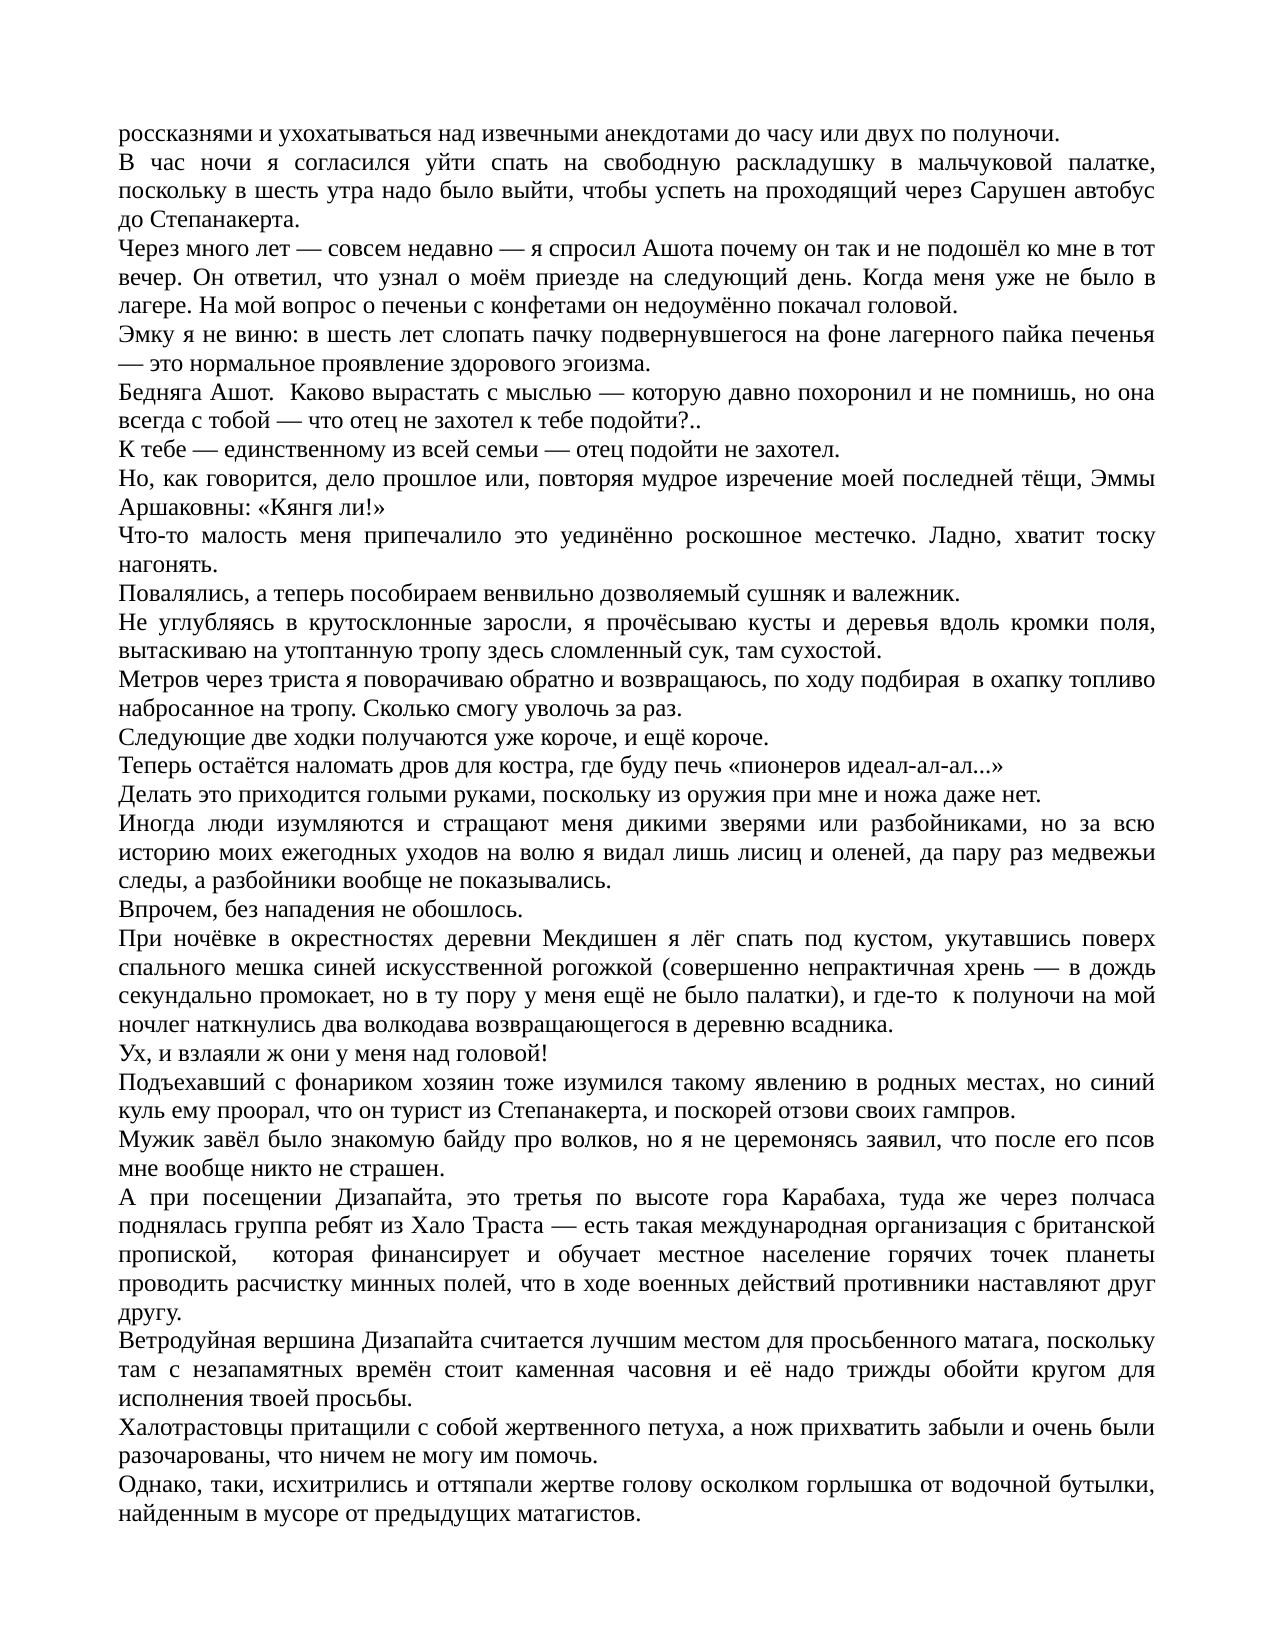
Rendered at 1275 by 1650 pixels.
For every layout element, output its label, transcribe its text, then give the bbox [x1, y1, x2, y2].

text В час ночи я согласился уйти спать на свободную раскладушку в мальчуковой палатке, поскольку в шесть утра надо было выйти, чтобы успеть на проходящий через Сарушен автобус до Степанакерта. [118, 147, 1157, 233]
text К тебе — единственному из всей семьи — отец подойти не захотел. [118, 434, 1157, 463]
text Эмку я не виню: в шесть лет слопать пачку подвернувшегося на фоне лагерного пайка печенья — это нормальное проявление здорового эгоизма. [118, 319, 1157, 377]
text Следующие две ходки получаются уже короче, и ещё короче. [118, 722, 1157, 751]
text Теперь остаётся наломать дров для костра, где буду печь «пионеров идеал-ал-ал...» [118, 751, 1157, 779]
text Ух, и взлаяли ж они у меня над головой! [118, 1038, 1157, 1067]
text Делать это приходится голыми руками, поскольку из оружия при мне и ножа даже нет. [118, 779, 1157, 808]
text Через много лет — совсем недавно — я спросил Ашота почему он так и не подошёл ко мне в тот вечер. Он ответил, что узнал о моём приезде на следующий день. Когда меня уже не было в лагере. На мой вопрос о печеньи с конфетами он недоумённо покачал головой. [118, 233, 1157, 319]
text Подъехавший с фонариком хозяин тоже изумился такому явлению в родных местах, но синий куль ему проорал, что он турист из Степанакерта, и поскорей отзови своих гампров. [118, 1067, 1157, 1124]
text Не углубляясь в крутосклонные заросли, я прочёсываю кусты и деревья вдоль кромки поля, вытаскиваю на утоптанную тропу здесь сломленный сук, там сухостой. [118, 607, 1157, 664]
text Ветродуйная вершина Дизапайта считается лучшим местом для просьбенного матага, поскольку там с незапамятных времён стоит каменная часовня и её надо трижды обойти кругом для исполнения твоей просьбы. [118, 1326, 1157, 1412]
text Метров через триста я поворачиваю обратно и возвращаюсь, по ходу подбирая в охапку топливо набросанное на тропу. Сколько смогу уволочь за раз. [118, 664, 1157, 722]
text При ночёвке в окрестностях деревни Мекдишен я лёг спать под кустом, укутавшись поверх спального мешка синей искусственной рогожкой (совершенно непрактичная хрень — в дождь секундально промокает, но в ту пору у меня ещё не было палатки), и где-то к полуночи на мой ночлег наткнулись два волкодава возвращающегося в деревню всадника. [118, 923, 1157, 1038]
text А при посещении Дизапайта, это третья по высоте гора Карабаха, туда же через полчаса поднялась группа ребят из Хало Траста — есть такая международная организация с британской пропиской, которая финансирует и обучает местное население горячих точек планеты проводить расчистку минных полей, что в ходе военных действий противники наставляют друг другу. [118, 1182, 1157, 1326]
text Впрочем, без нападения не обошлось. [118, 894, 1157, 923]
text Повалялись, а теперь пособираем венвильно дозволяемый сушняк и валежник. [118, 578, 1157, 607]
text Халотрастовцы притащили с собой жертвенного петуха, а нож прихватить забыли и очень были разочарованы, что ничем не могу им помочь. [118, 1412, 1157, 1469]
text Бедняга Ашот. Каково вырастать с мыслью — которую давно похоронил и не помнишь, но она всегда с тобой — что отец не захотел к тебе подойти?.. [118, 377, 1157, 434]
text Однако, таки, исхитрились и оттяпали жертве голову осколком горлышка от водочной бутылки, найденным в мусоре от предыдущих матагистов. [118, 1469, 1157, 1527]
text россказнями и ухохатываться над извечными анекдотами до часу или двух по полуночи. [118, 118, 1157, 147]
text Мужик завёл было знакомую байду про волков, но я не церемонясь заявил, что после его псов мне вообще никто не страшен. [118, 1124, 1157, 1182]
text Но, как говорится, дело прошлое или, повторяя мудрое изречение моей последней тёщи, Эммы Аршаковны: «Кянгя ли!» [118, 463, 1157, 521]
text Что-то малость меня припечалило это уединённо роскошное местечко. Ладно, хватит тоску нагонять. [118, 521, 1157, 578]
text Иногда люди изумляются и стращают меня дикими зверями или разбойниками, но за всю историю моих ежегодных уходов на волю я видал лишь лисиц и оленей, да пару раз медвежьи следы, а разбойники вообще не показывались. [118, 808, 1157, 894]
